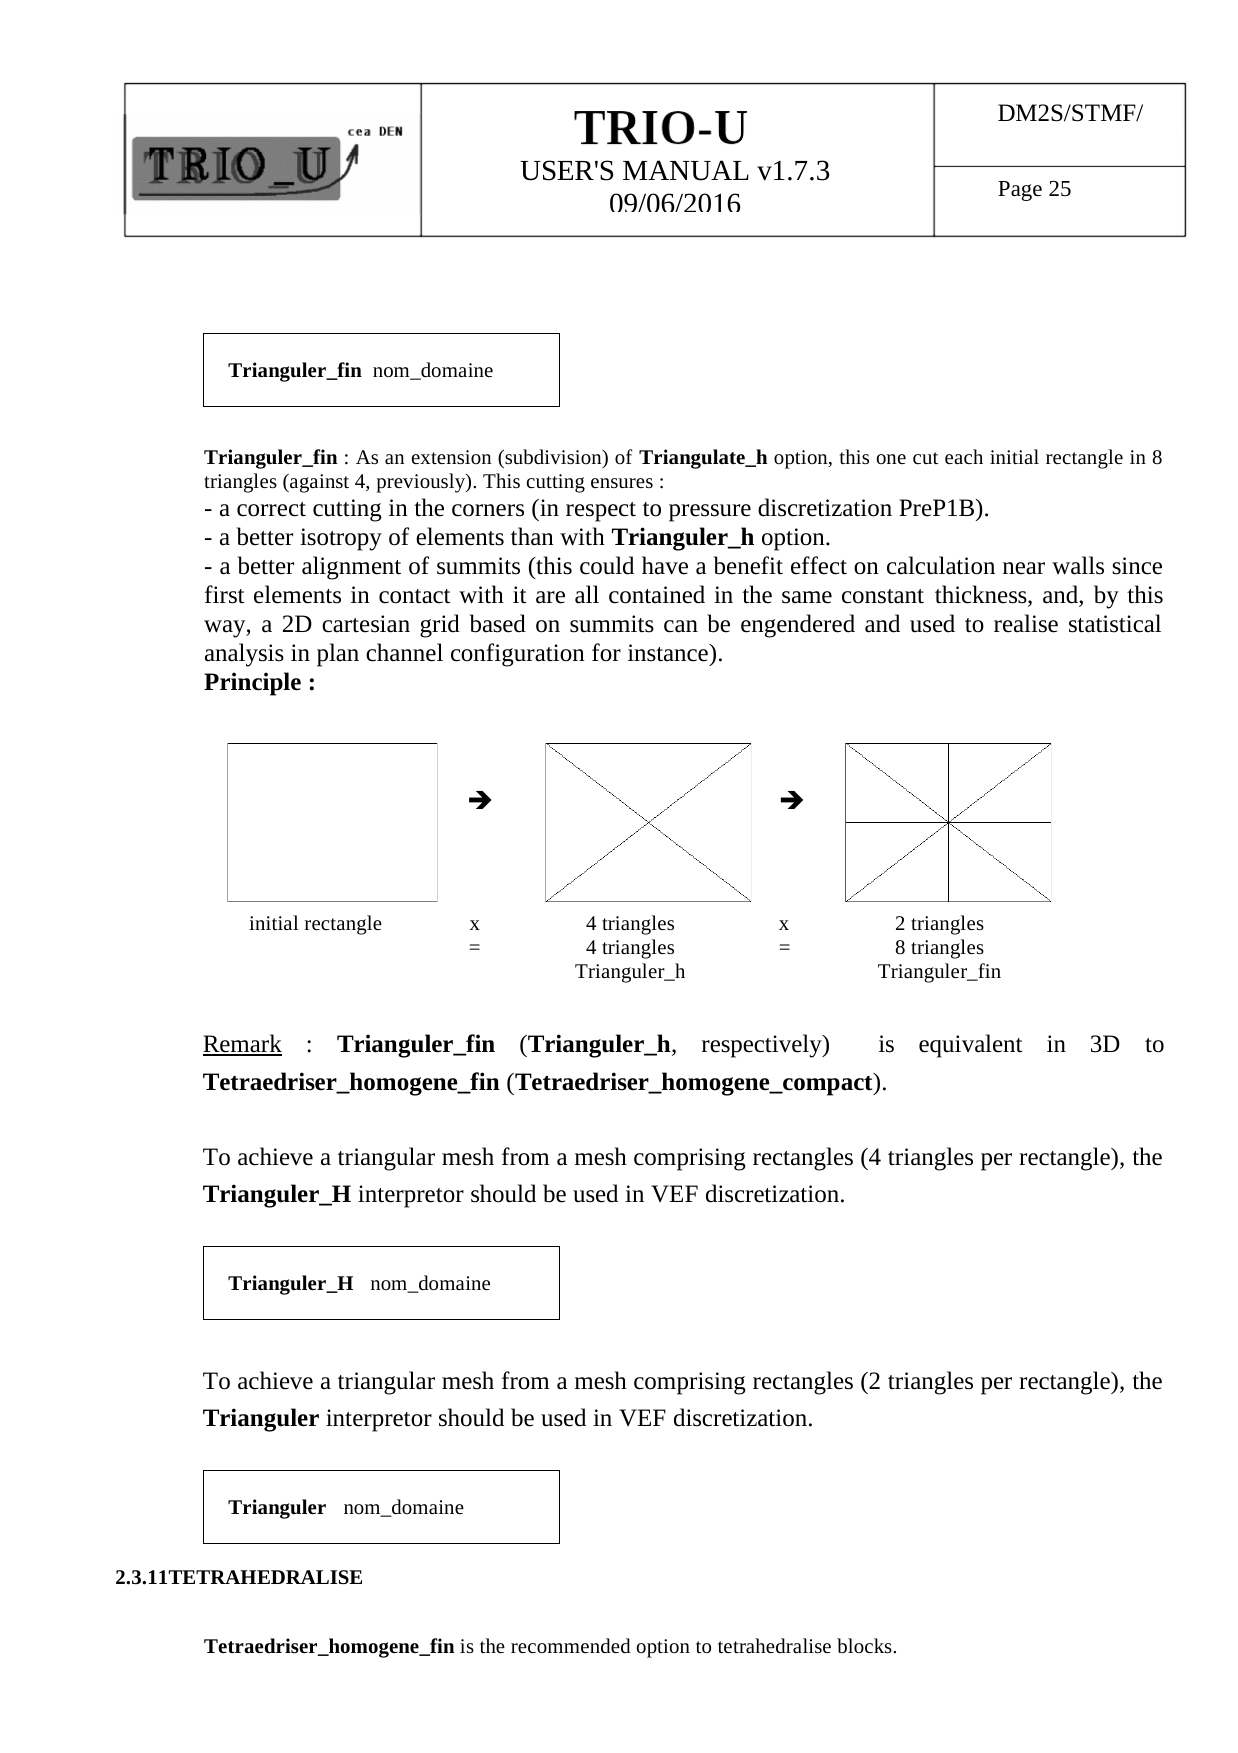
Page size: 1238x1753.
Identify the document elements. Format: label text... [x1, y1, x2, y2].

table_cell [460, 959, 522, 983]
table_header [522, 734, 771, 911]
table_header Trianguler nom_domaine [204, 1471, 559, 1543]
table_cell x [460, 911, 522, 935]
text - a correct cutting in the corners (in respect to pressure discretization PreP1B). [204, 493, 1164, 522]
table_cell initial rectangle [204, 911, 459, 935]
table_cell [204, 959, 459, 983]
text - a better isotropy of elements than with Trianguler_h option. [204, 522, 1164, 551]
table_header [204, 734, 459, 911]
text Tetraedriser_homogene_fin is the recommended option to tetrahedralise blocks. [204, 1634, 1164, 1658]
table_header  [460, 734, 522, 911]
table_cell 2 triangles [821, 911, 1090, 935]
text Trianguler_fin : As an extension (subdivision) of Triangulate_h option, this one cut each initial rectangle in 8 triangles (against 4, previously). This cutting ensures : [204, 444, 1164, 493]
text Remark : Trianguler_fin (Trianguler_h, respectively) is equivalent in 3D to Tetraedriser_homogene_fin (Tetraedriser_homogene_compact). [203, 1021, 1165, 1096]
table_cell Trianguler_fin [821, 959, 1090, 983]
table_cell [771, 959, 821, 983]
text - a better alignment of summits (this could have a benefit effect on calculation near walls since first elements in contact with it are all contained in the same constant thickness, and, by this way, a 2D cartesian grid based on summits can be engendered and used to realise statistical analysis in plan channel configuration for instance). [204, 551, 1164, 667]
picture [845, 742, 1052, 902]
table_cell = [460, 935, 522, 959]
text Principle : [204, 667, 1164, 696]
table_header Trianguler_fin nom_domaine [204, 334, 559, 406]
table_header Trianguler_H nom_domaine [204, 1247, 559, 1319]
table_cell 8 triangles [821, 935, 1090, 959]
table_cell 4 triangles [522, 935, 771, 959]
table_cell = [771, 935, 821, 959]
table_cell [204, 935, 459, 959]
text To achieve a triangular mesh from a mesh comprising rectangles (4 triangles per rectangle), the Trianguler_H interpretor should be used in VEF discretization. [203, 1133, 1165, 1208]
table_cell Trianguler_h [522, 959, 771, 983]
subtitle TETRAHEDRALISE [115, 1565, 1164, 1589]
table_cell 4 triangles [522, 911, 771, 935]
text To achieve a triangular mesh from a mesh comprising rectangles (2 triangles per rectangle), the Trianguler interpretor should be used in VEF discretization. [203, 1357, 1165, 1432]
table_cell x [771, 911, 821, 935]
table_header [821, 734, 1090, 911]
table_header  [771, 734, 821, 911]
picture [545, 742, 752, 902]
picture [227, 742, 438, 902]
